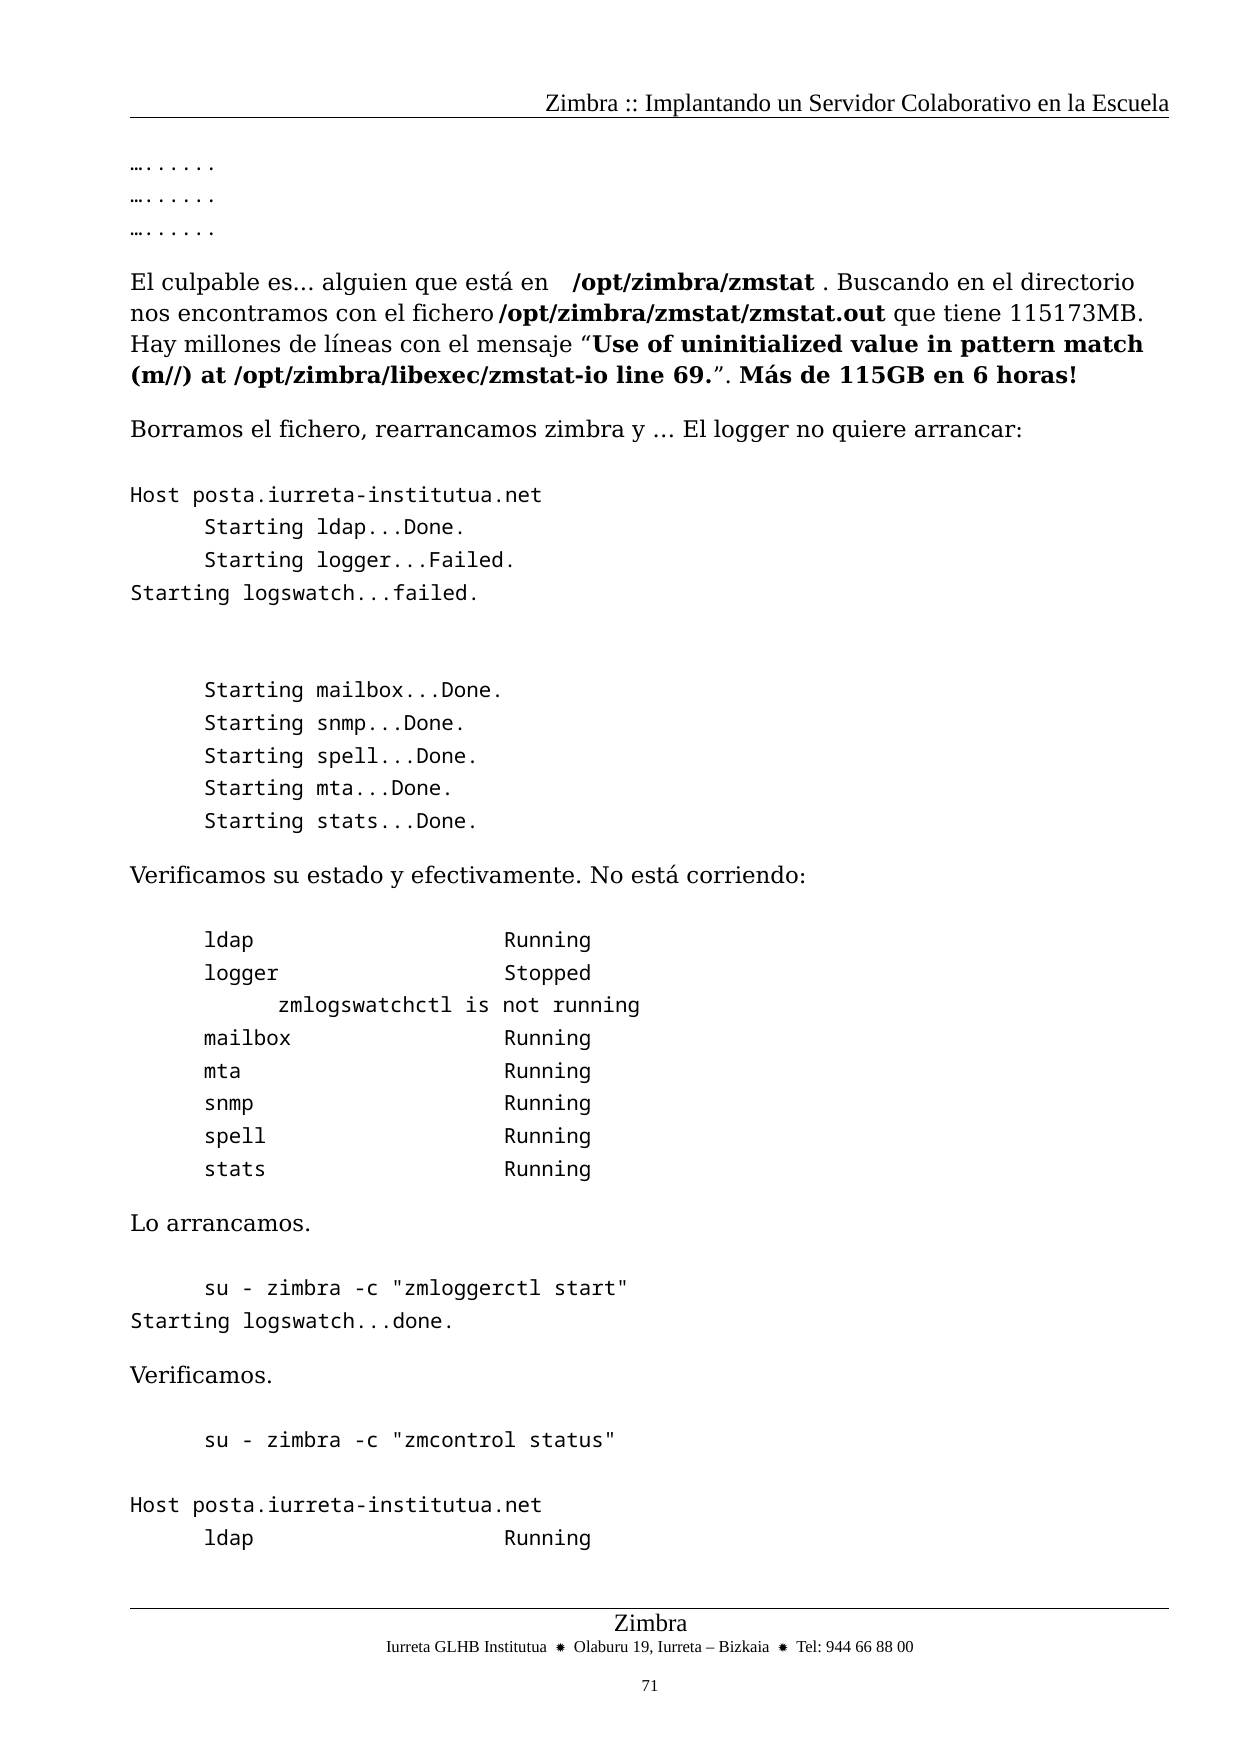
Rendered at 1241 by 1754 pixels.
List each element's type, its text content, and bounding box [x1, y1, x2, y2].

text Starting ldap...Done. [130, 512, 1169, 541]
text mta Running [130, 1056, 1169, 1084]
text Starting spell...Done. [130, 741, 1169, 769]
text Host posta.iurreta-institutua.net [130, 1490, 1169, 1519]
text snmp Running [130, 1088, 1169, 1117]
text …...... [130, 213, 1169, 241]
text su - zimbra -c "zmloggerctl start" [130, 1273, 1169, 1302]
text Verificamos. [130, 1362, 1169, 1389]
text …...... [130, 180, 1169, 209]
text spell Running [130, 1121, 1169, 1149]
text Starting logswatch...done. [130, 1306, 1169, 1334]
text Host posta.iurreta-institutua.net [130, 480, 1169, 508]
text El culpable es... alguien que está en /opt/zimbra/zmstat . Buscando en el directorio nos encontramos con el fichero /opt/zimbra/zmstat/zmstat.out que tiene 115173MB. Hay millones de líneas con el mensaje “Use of uninitialized value in pattern match (m//) at /opt/zimbra/libexec/zmstat-io line 69.”. Más de 115GB en 6 horas! [130, 269, 1169, 389]
text Starting mailbox...Done. [130, 676, 1169, 704]
text zmlogswatchctl is not running [130, 991, 1169, 1019]
text Starting logswatch...failed. [130, 578, 1169, 606]
text logger Stopped [130, 958, 1169, 986]
text stats Running [130, 1154, 1169, 1182]
text Starting mta...Done. [130, 773, 1169, 802]
text Starting logger...Failed. [130, 545, 1169, 573]
text Starting snmp...Done. [130, 708, 1169, 737]
text mailbox Running [130, 1023, 1169, 1052]
text Borramos el fichero, rearrancamos zimbra y … El logger no quiere arrancar: [130, 417, 1169, 443]
text ldap Running [130, 1523, 1169, 1551]
text ldap Running [130, 925, 1169, 954]
text su - zimbra -c "zmcontrol status" [130, 1425, 1169, 1454]
text Verificamos su estado y efectivamente. No está corriendo: [130, 862, 1169, 889]
text Starting stats...Done. [130, 806, 1169, 834]
text …...... [130, 148, 1169, 176]
text Lo arrancamos. [130, 1210, 1169, 1237]
